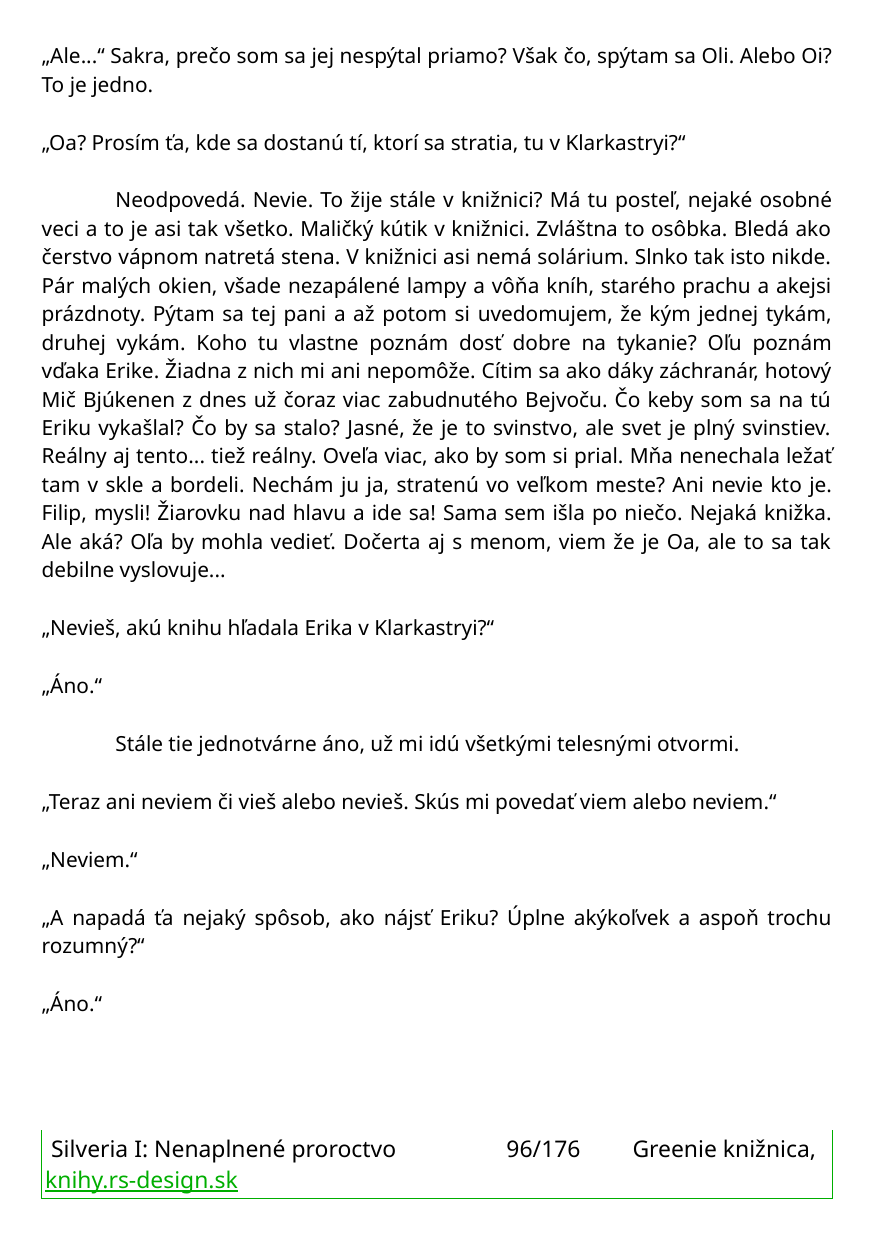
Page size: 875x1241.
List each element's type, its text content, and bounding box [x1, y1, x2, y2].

text „Teraz ani neviem či vieš alebo nevieš. Skús mi povedať viem alebo neviem.“ [41, 787, 833, 815]
text „Ale...“ Sakra, prečo som sa jej nespýtal priamo? Však čo, spýtam sa Oli. Alebo Oi? To je jedno. [41, 41, 833, 98]
text „Oa? Prosím ťa, kde sa dostanú tí, ktorí sa stratia, tu v Klarkastryi?“ [41, 128, 833, 156]
text „A napadá ťa nejaký spôsob, ako nájsť Eriku? Úplne akýkoľvek a aspoň trochu rozumný?“ [41, 903, 833, 960]
text „Áno.“ [41, 989, 833, 1018]
text „Áno.“ [41, 671, 833, 699]
text „Neviem.“ [41, 845, 833, 873]
text Stále tie jednotvárne áno, už mi idú všetkými telesnými otvormi. [41, 729, 833, 757]
text „Nevieš, akú knihu hľadala Erika v Klarkastryi?“ [41, 613, 833, 642]
text Neodpovedá. Nevie. To žije stále v knižnici? Má tu posteľ, nejaké osobné veci a to je asi tak všetko. Maličký kútik v knižnici. Zvláštna to osôbka. Bledá ako čerstvo vápnom natretá stena. V knižnici asi nemá solárium. Slnko tak isto nikde. Pár malých okien, všade nezapálené lampy a vôňa kníh, starého prachu a akejsi prázdnoty. Pýtam sa tej pani a až potom si uvedomujem, že kým jednej tykám, druhej vykám. Koho tu vlastne poznám dosť dobre na tykanie? Oľu poznám vďaka Erike. Žiadna z nich mi ani nepomôže. Cítim sa ako dáky záchranár, hotový Mič Bjúkenen z dnes už čoraz viac zabudnutého Bejvoču. Čo keby som sa na tú Eriku vykašlal? Čo by sa stalo? Jasné, že je to svinstvo, ale svet je plný svinstiev. Reálny aj tento... tiež reálny. Oveľa viac, ako by som si prial. Mňa nenechala ležať tam v skle a bordeli. Nechám ju ja, stratenú vo veľkom meste? Ani nevie kto je. Filip, mysli! Žiarovku nad hlavu a ide sa! Sama sem išla po niečo. Nejaká knižka. Ale aká? Oľa by mohla vedieť. Dočerta aj s menom, viem že je Oa, ale to sa tak debilne vyslovuje... [41, 186, 833, 584]
